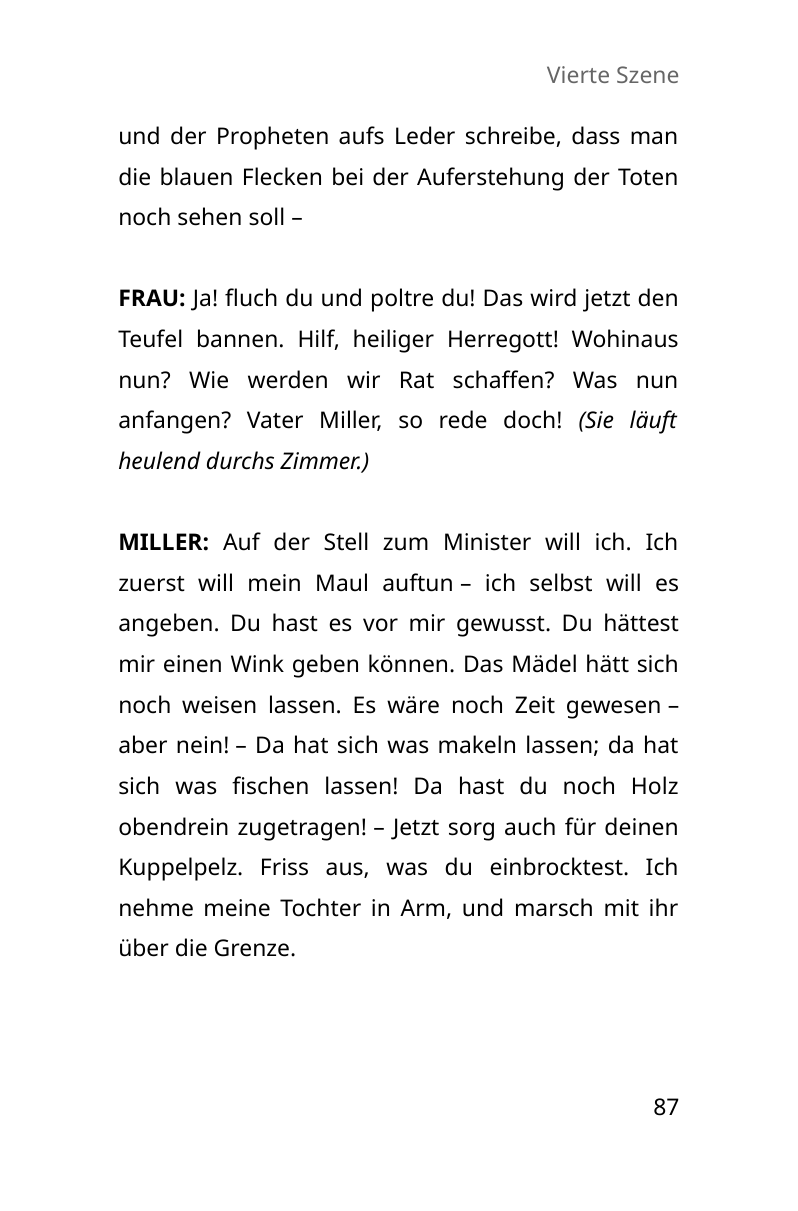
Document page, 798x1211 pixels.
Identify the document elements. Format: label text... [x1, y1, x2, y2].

text FRAU: Ja! fluch du und poltre du! Das wird jetzt den Teufel bannen. Hilf, heiliger Herregott! Wohinaus nun? Wie werden wir Rat schaffen? Was nun anfangen? Vater Miller, so rede doch! (Sie läuft heulend durchs Zimmer.) [118, 253, 679, 476]
text und der Propheten aufs Leder schreibe, dass man die blauen Flecken bei der Auferstehung der Toten noch sehen soll – [118, 120, 679, 232]
text MILLER: Auf der Stell zum Minister will ich. Ich zuerst will mein Maul auftun – ich selbst will es angeben. Du hast es vor mir gewusst. Du hättest mir einen Wink geben können. Das Mädel hätt sich noch weisen lassen. Es wäre noch Zeit gewesen – aber nein! – Da hat sich was makeln lassen; da hat sich was fischen lassen! Da hast du noch Holz obendrein zugetragen! – Jetzt sorg auch für deinen Kuppelpelz. Friss aus, was du einbrocktest. Ich nehme meine Tochter in Arm, und marsch mit ihr über die Grenze. [118, 497, 679, 963]
